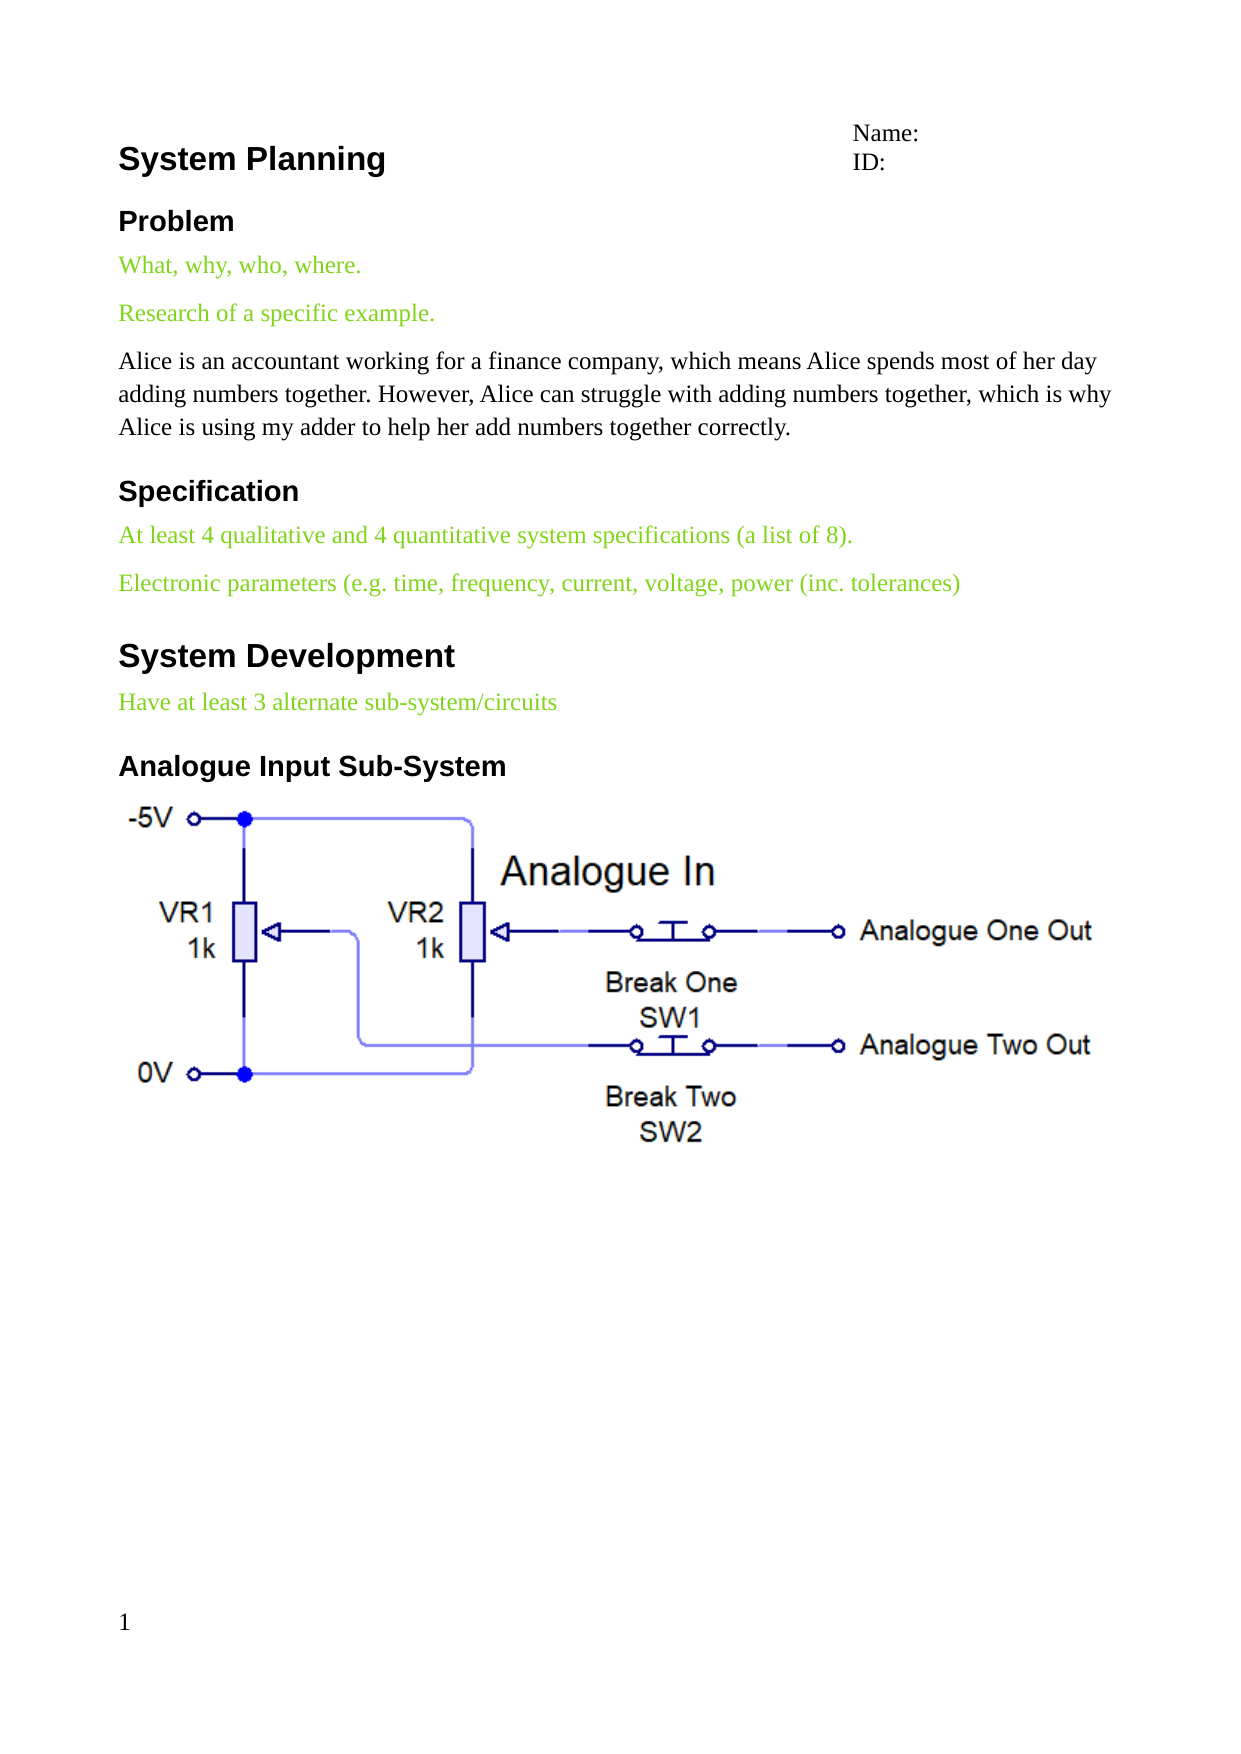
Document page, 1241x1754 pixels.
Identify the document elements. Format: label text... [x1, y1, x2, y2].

text Alice is an accountant working for a finance company, which means Alice spends most of her day adding numbers together. However, Alice can struggle with adding numbers together, which is why Alice is using my adder to help her add numbers together correctly. [118, 346, 1122, 441]
subtitle Problem [118, 204, 1122, 238]
text Research of a specific example. [118, 298, 1122, 327]
text What, why, who, where. [118, 251, 1122, 279]
subtitle System Development [118, 636, 1122, 674]
subtitle Specification [118, 474, 1122, 507]
subtitle Analogue Input Sub-System [118, 749, 1122, 783]
text Have at least 3 alternate sub-system/circuits [118, 687, 1122, 716]
text At least 4 qualitative and 4 quantitative system specifications (a list of 8). [118, 520, 1122, 549]
subtitle System Planning [118, 139, 1122, 177]
text Electronic parameters (e.g. time, frequency, current, voltage, power (inc. tolerances) [118, 568, 1122, 596]
picture [118, 795, 1123, 1157]
